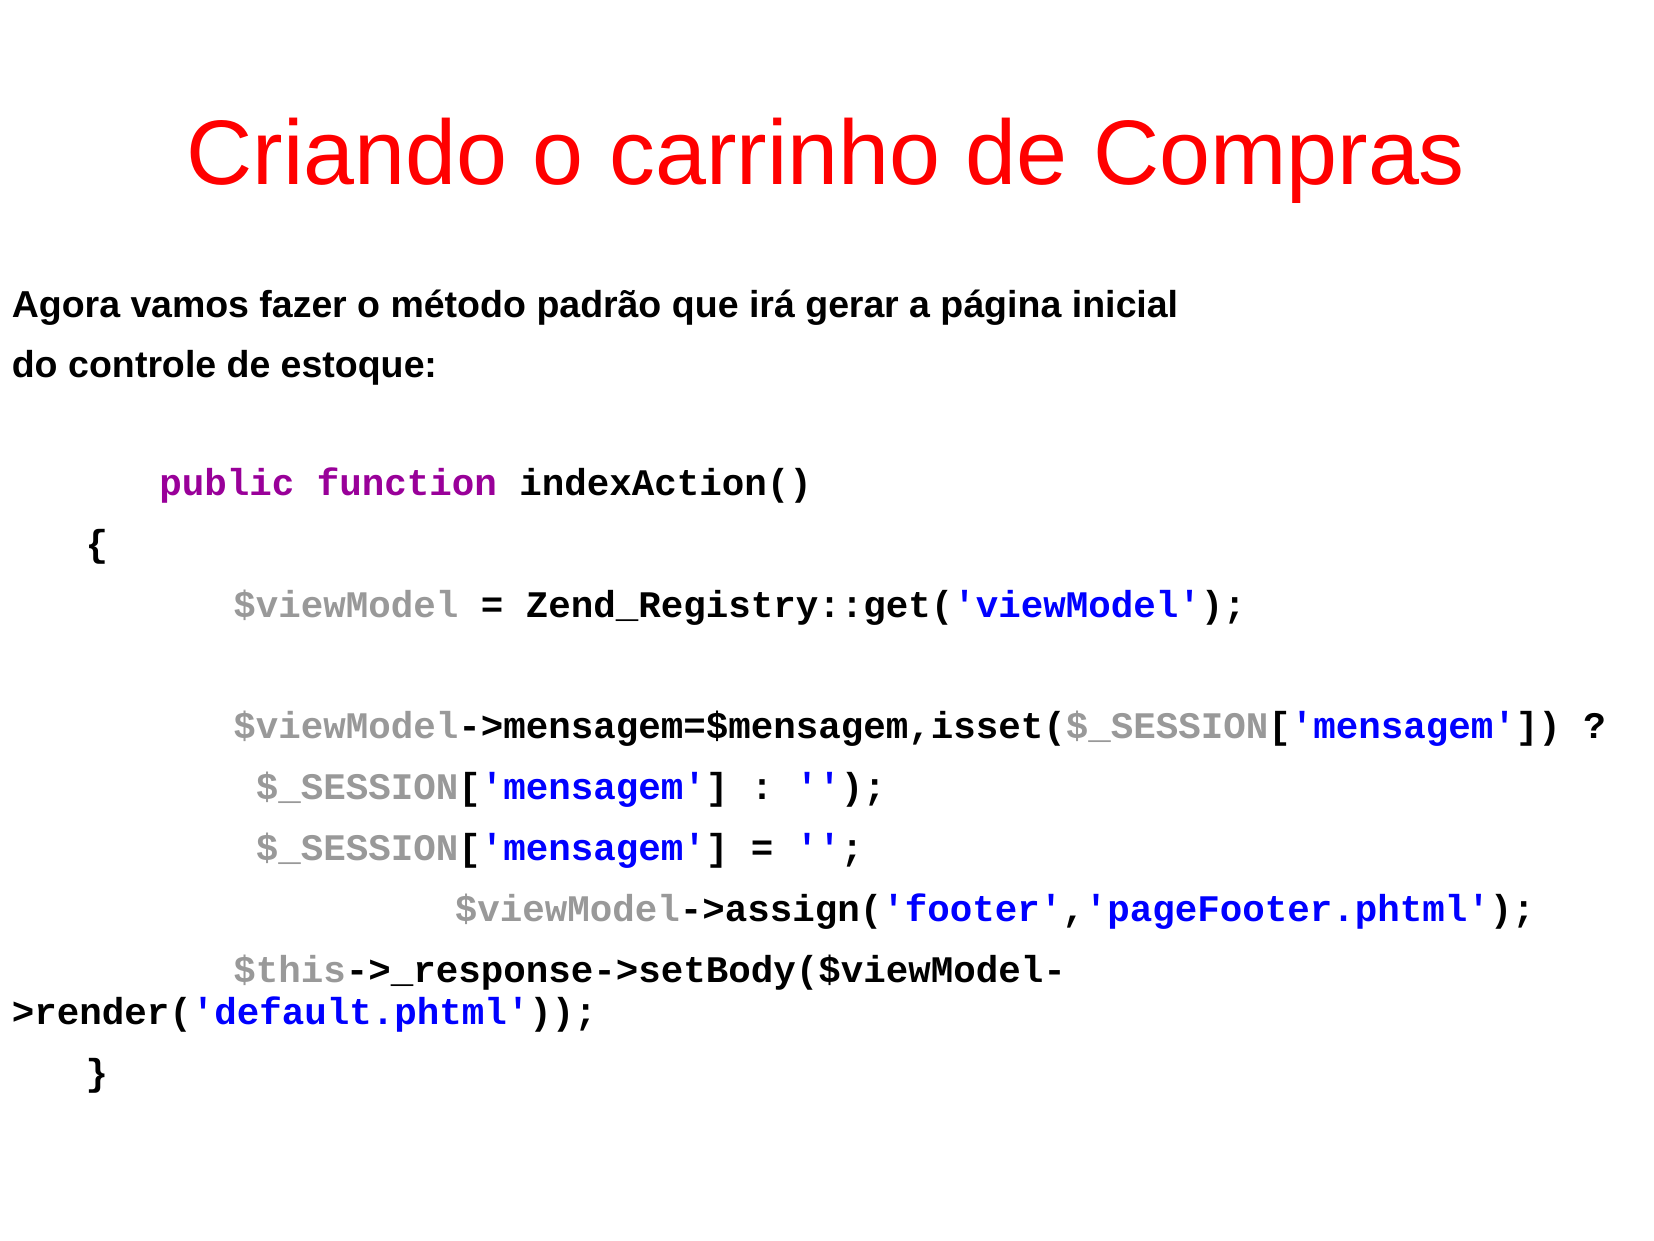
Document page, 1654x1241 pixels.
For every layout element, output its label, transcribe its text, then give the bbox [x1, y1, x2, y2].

list Agora vamos fazer o método padrão que irá gerar a página inicial do controle de estoque: public function indexAction() { $viewModel = Zend_Registry::get('viewModel'); $viewModel->mensagem=$mensagem,isset($_SESSION['mensagem']) ? $_SESSION['mensagem'] : ''); $_SESSION['mensagem'] = ''; $viewModel->assign('footer','pageFooter.phtml'); $this->_response->setBody($viewModel->render('default.phtml')); } [11, 283, 1607, 1229]
title Criando o carrinho de Compras [82, 49, 1571, 257]
